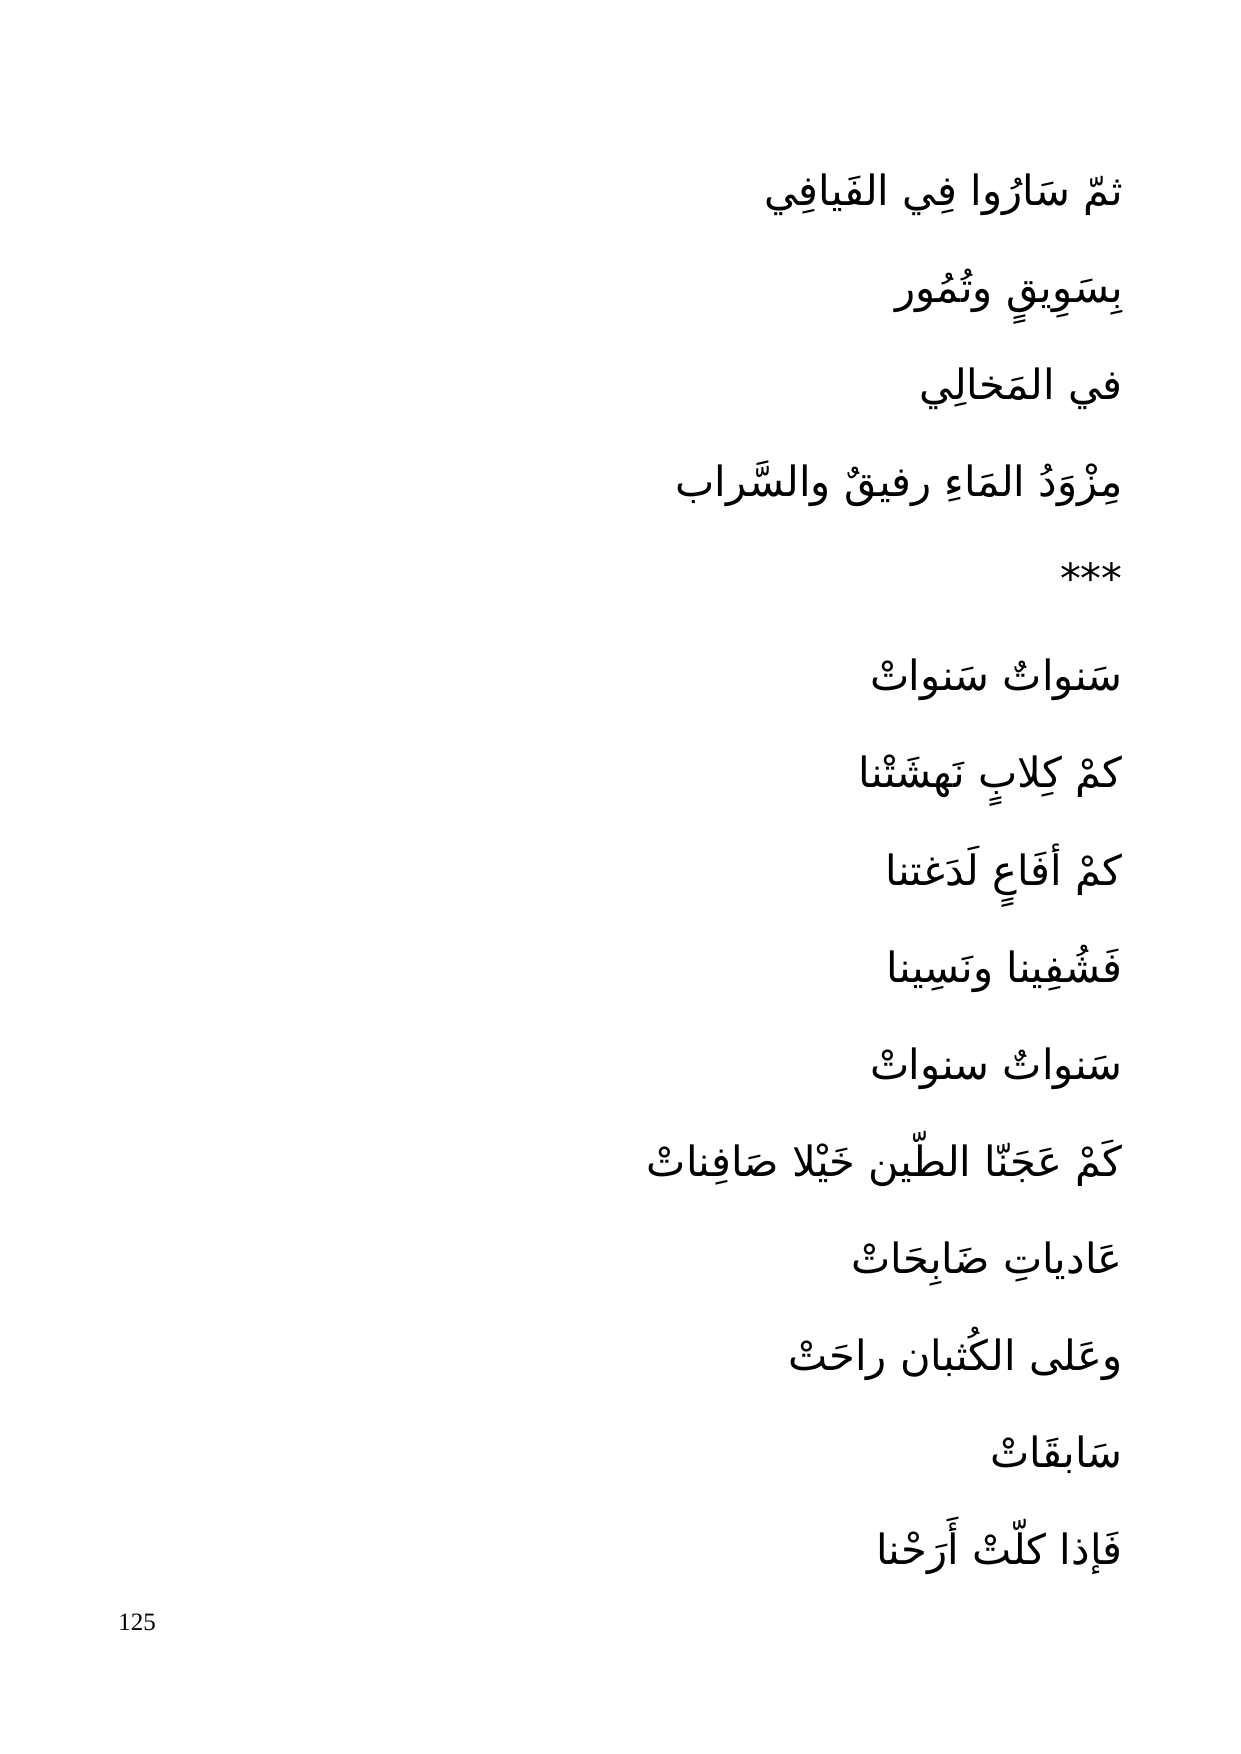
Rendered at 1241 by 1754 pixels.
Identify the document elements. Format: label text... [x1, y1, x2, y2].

text سَابقَاتْ [118, 1429, 1122, 1477]
text ثمّ سَارُوا فِي الفَيافِي [118, 167, 1122, 215]
text كمْ أفَاعٍ لَدَغتنا [118, 846, 1122, 895]
text فَشُفِينا ونَسِينا [118, 943, 1122, 992]
text سَنواتٌ سَنواتْ [118, 652, 1122, 701]
text عَادياتِ ضَابِحَاتْ [118, 1234, 1122, 1283]
text مِزْوَدُ المَاءِ رفيقٌ والسَّراب [118, 458, 1122, 506]
text *** [118, 555, 1122, 603]
text وعَلى الكُثبان راحَتْ [118, 1332, 1122, 1380]
text سَنواتٌ سنواتْ [118, 1040, 1122, 1089]
text بِسَوِيقٍ وتُمُور [118, 264, 1122, 312]
text في المَخالِي [118, 361, 1122, 409]
text فَإذا كلّتْ أَرَحْنا [118, 1526, 1122, 1574]
text كمْ كِلابٍ نَهشَتْنا [118, 749, 1122, 798]
text كَمْ عَجَنّا الطّين خَيْلا صَافِناتْ [118, 1137, 1122, 1186]
